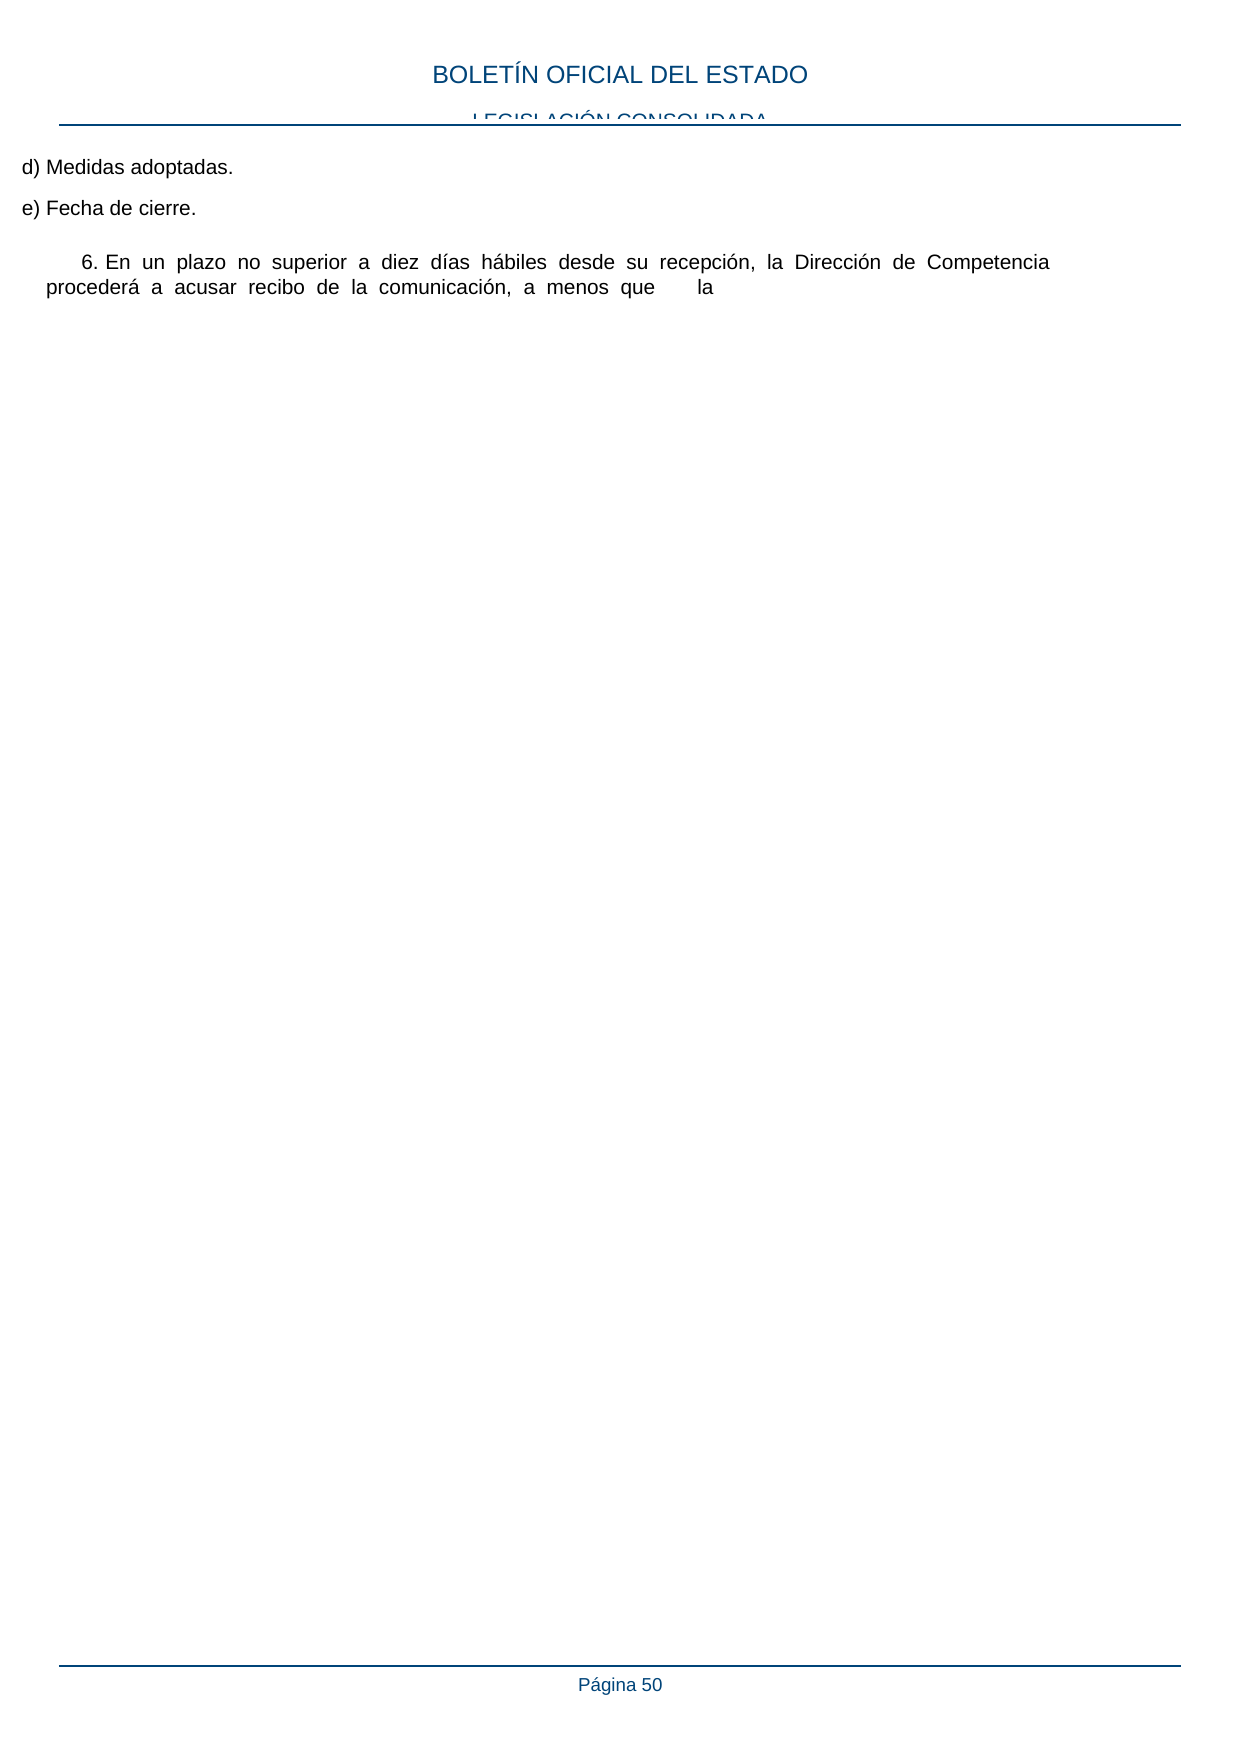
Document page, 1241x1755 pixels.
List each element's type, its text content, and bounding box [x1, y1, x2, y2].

list Medidas adoptadas. [22, 154, 1195, 178]
list Fecha de cierre. [22, 196, 1195, 220]
list En un plazo no superior a diez días hábiles desde su recepción, la Dirección de Competencia procederá a acusar recibo de la comunicación, a menos que la [46, 250, 1052, 299]
